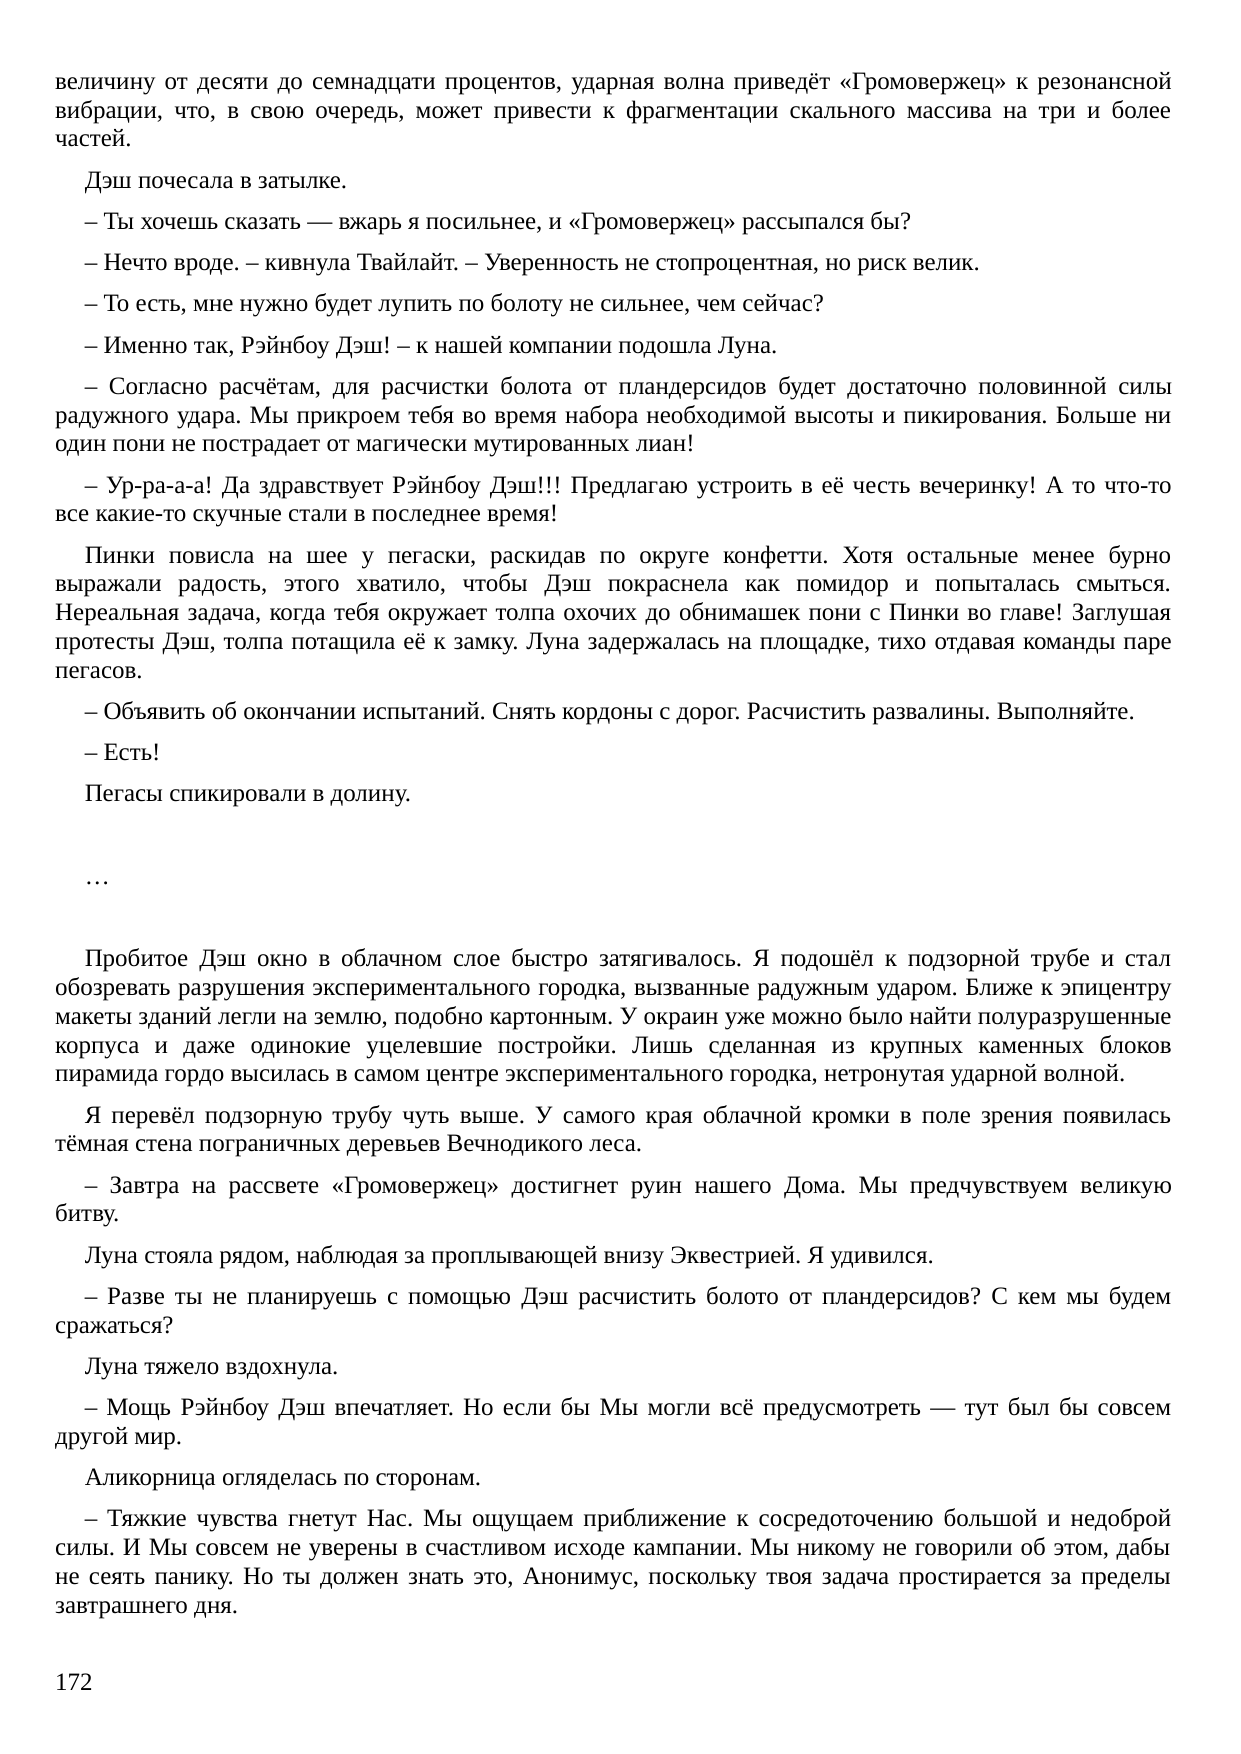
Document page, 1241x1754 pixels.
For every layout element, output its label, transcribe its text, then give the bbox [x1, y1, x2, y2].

text Дэш почесала в затылке. [55, 165, 1173, 193]
text – Есть! [55, 737, 1173, 766]
text – Мощь Рэйнбоу Дэш впечатляет. Но если бы Мы могли всё предусмотреть — тут был бы совсем другой мир. [55, 1392, 1173, 1450]
text – Именно так, Рэйнбоу Дэш! – к нашей компании подошла Луна. [55, 330, 1173, 358]
text – Тяжкие чувства гнетут Нас. Мы ощущаем приближение к сосредоточению большой и недоброй силы. И Мы совсем не уверены в счастливом исходе кампании. Мы никому не говорили об этом, дабы не сеять панику. Но ты должен знать это, Анонимус, поскольку твоя задача простирается за пределы завтрашнего дня. [55, 1503, 1173, 1618]
text Луна стояла рядом, наблюдая за проплывающей внизу Эквестрией. Я удивился. [55, 1240, 1173, 1268]
text Пинки повисла на шее у пегаски, раскидав по округе конфетти. Хотя остальные менее бурно выражали радость, этого хватило, чтобы Дэш покраснела как помидор и попыталась смыться. Нереальная задача, когда тебя окружает толпа охочих до обнимашек пони с Пинки во главе! Заглушая протесты Дэш, толпа потащила её к замку. Луна задержалась на площадке, тихо отдавая команды паре пегасов. [55, 540, 1173, 683]
text – Нечто вроде. – кивнула Твайлайт. – Уверенность не стопроцентная, но риск велик. [55, 247, 1173, 276]
text – То есть, мне нужно будет лупить по болоту не сильнее, чем сейчас? [55, 288, 1173, 317]
text Луна тяжело вздохнула. [55, 1351, 1173, 1380]
text … [55, 861, 1173, 890]
text величину от десяти до семнадцати процентов, ударная волна приведёт «Громовержец» к резонансной вибрации, что, в свою очередь, может привести к фрагментации скального массива на три и более частей. [55, 66, 1173, 152]
text – Завтра на рассвете «Громовержец» достигнет руин нашего Дома. Мы предчувствуем великую битву. [55, 1170, 1173, 1227]
text – Ур-ра-а-а! Да здравствует Рэйнбоу Дэш!!! Предлагаю устроить в её честь вечеринку! А то что-то все какие-то скучные стали в последнее время! [55, 470, 1173, 527]
text Пегасы спикировали в долину. [55, 778, 1173, 807]
text Аликорница огляделась по сторонам. [55, 1462, 1173, 1491]
text Пробитое Дэш окно в облачном слое быстро затягивалось. Я подошёл к подзорной трубе и стал обозревать разрушения экспериментального городка, вызванные радужным ударом. Ближе к эпицентру макеты зданий легли на землю, подобно картонным. У окраин уже можно было найти полуразрушенные корпуса и даже одинокие уцелевшие постройки. Лишь сделанная из крупных каменных блоков пирамида гордо высилась в самом центре экспериментального городка, нетронутая ударной волной. [55, 943, 1173, 1087]
text – Объявить об окончании испытаний. Снять кордоны с дорог. Расчистить развалины. Выполняйте. [55, 696, 1173, 725]
text – Разве ты не планируешь с помощью Дэш расчистить болото от пландерсидов? С кем мы будем сражаться? [55, 1281, 1173, 1338]
text – Ты хочешь сказать — вжарь я посильнее, и «Громовержец» рассыпался бы? [55, 206, 1173, 235]
text – Согласно расчётам, для расчистки болота от пландерсидов будет достаточно половинной силы радужного удара. Мы прикроем тебя во время набора необходимой высоты и пикирования. Больше ни один пони не пострадает от магически мутированных лиан! [55, 371, 1173, 457]
text Я перевёл подзорную трубу чуть выше. У самого края облачной кромки в поле зрения появилась тёмная стена пограничных деревьев Вечнодикого леса. [55, 1100, 1173, 1157]
